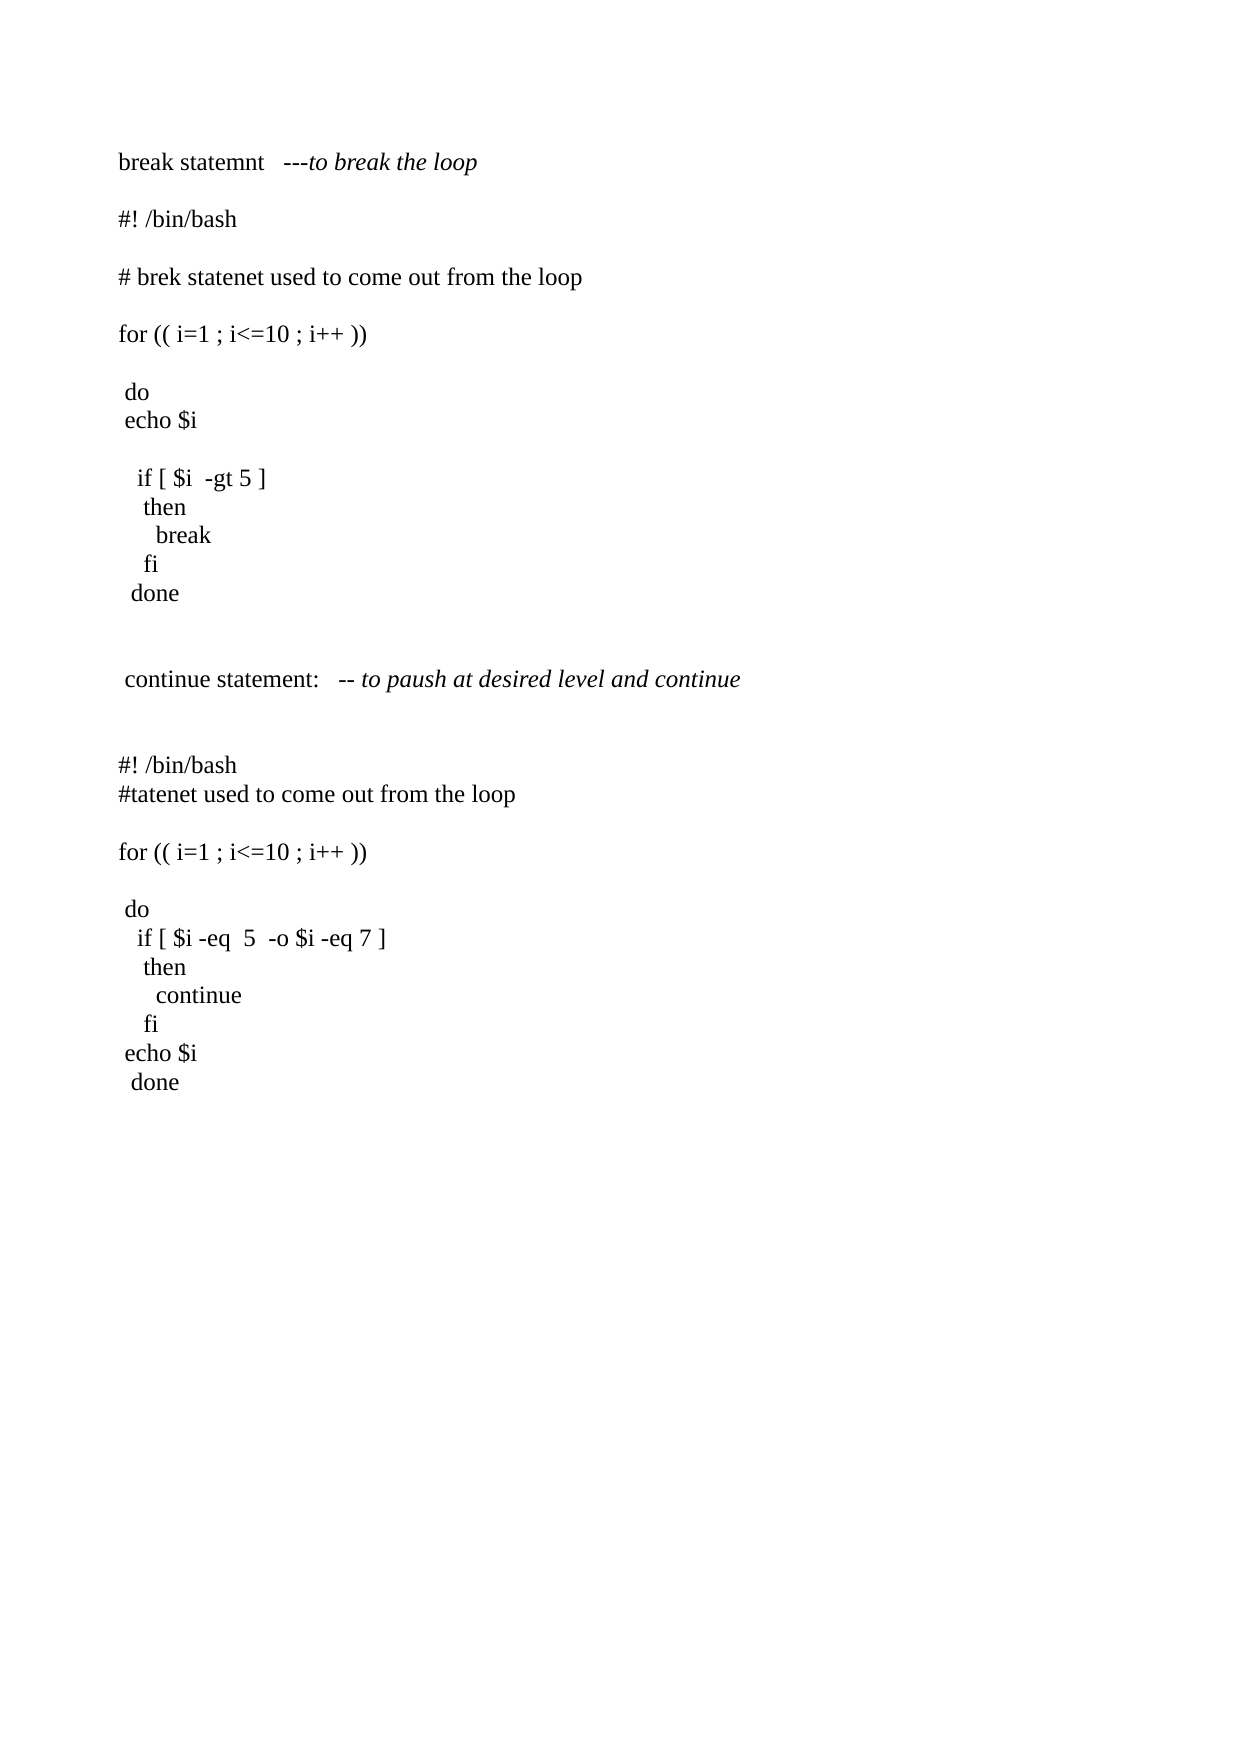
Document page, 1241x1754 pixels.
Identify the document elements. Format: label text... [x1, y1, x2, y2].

text for (( i=1 ; i<=10 ; i++ )) [118, 319, 1122, 348]
text do [118, 377, 1122, 406]
text done [118, 1067, 1122, 1096]
text for (( i=1 ; i<=10 ; i++ )) [118, 837, 1122, 866]
text if [ $i -gt 5 ] [118, 463, 1122, 492]
text echo $i [118, 1038, 1122, 1067]
text continue [118, 981, 1122, 1009]
text # brek statenet used to come out from the loop [118, 262, 1122, 291]
text #! /bin/bash [118, 204, 1122, 233]
text then [118, 492, 1122, 521]
text break statemnt ---to break the loop [118, 147, 1122, 176]
text if [ $i -eq 5 -o $i -eq 7 ] [118, 923, 1122, 952]
text break [118, 521, 1122, 549]
text fi [118, 1009, 1122, 1038]
text do [118, 894, 1122, 923]
text done [118, 578, 1122, 607]
text fi [118, 549, 1122, 578]
text then [118, 952, 1122, 981]
text continue statement: -- to paush at desired level and continue [118, 664, 1122, 693]
text echo $i [118, 406, 1122, 434]
text #tatenet used to come out from the loop [118, 779, 1122, 808]
text #! /bin/bash [118, 751, 1122, 779]
